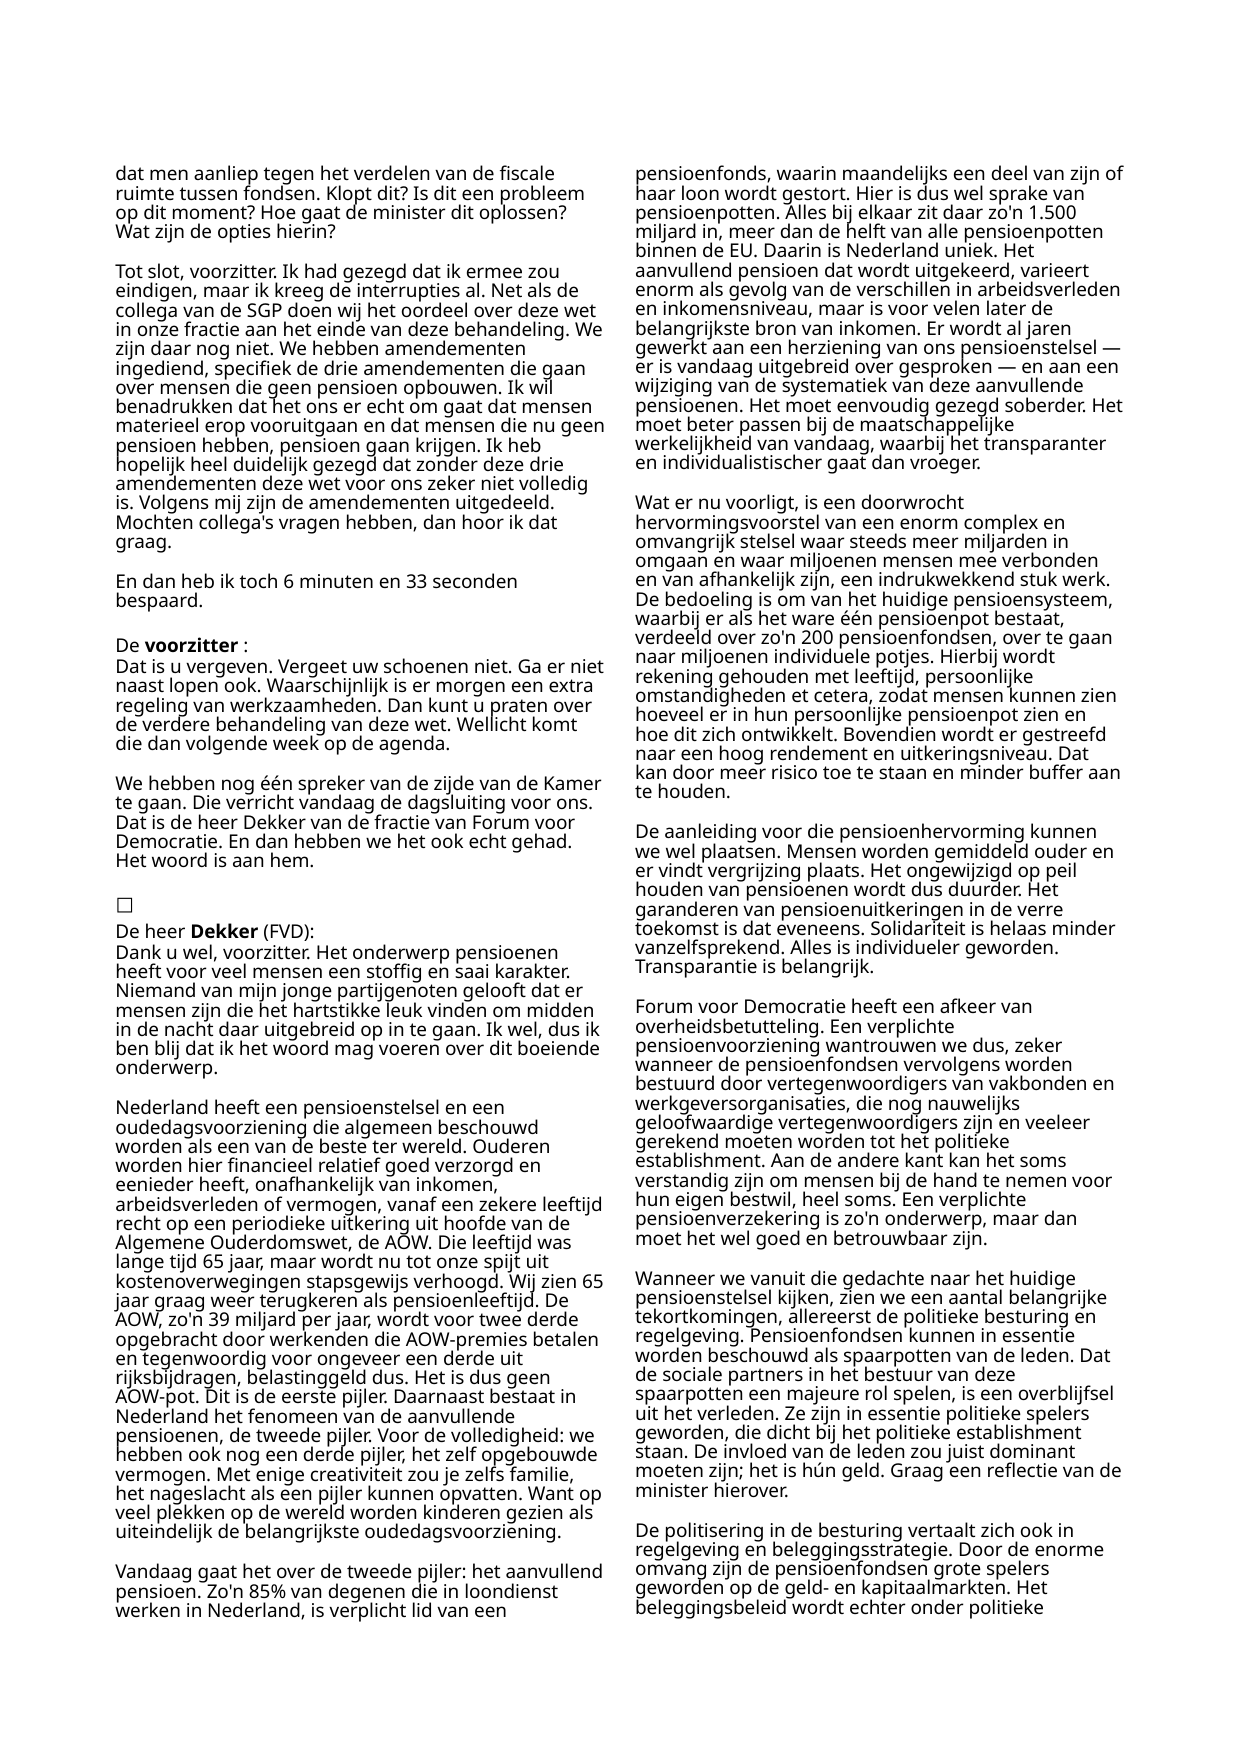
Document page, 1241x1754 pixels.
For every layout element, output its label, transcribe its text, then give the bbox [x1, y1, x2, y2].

text Tot slot, voorzitter. Ik had gezegd dat ik ermee zou eindigen, maar ik kreeg de interrupties al. Net als de collega van de SGP doen wij het oordeel over deze wet in onze fractie aan het einde van deze behandeling. We zijn daar nog niet. We hebben amendementen ingediend, specifiek de drie amendementen die gaan over mensen die geen pensioen opbouwen. Ik wil benadrukken dat het ons er echt om gaat dat mensen materieel erop vooruitgaan en dat mensen die nu geen pensioen hebben, pensioen gaan krijgen. Ik heb hopelijk heel duidelijk gezegd dat zonder deze drie amendementen deze wet voor ons zeker niet volledig is. Volgens mij zijn de amendementen uitgedeeld. Mochten collega's vragen hebben, dan hoor ik dat graag. [115, 263, 605, 552]
text De aanleiding voor die pensioenhervorming kunnen we wel plaatsen. Mensen worden gemiddeld ouder en er vindt vergrijzing plaats. Het ongewijzigd op peil houden van pensioenen wordt dus duurder. Het garanderen van pensioenuitkeringen in de verre toekomst is dat eveneens. Solidariteit is helaas minder vanzelfsprekend. Alles is individueler geworden. Transparantie is belangrijk. [635, 823, 1125, 978]
text De politisering in de besturing vertaalt zich ook in regelgeving en beleggingsstrategie. Door de enorme omvang zijn de pensioenfondsen grote spelers geworden op de geld- en kapitaalmarkten. Het beleggingsbeleid wordt echter onder politieke [635, 1522, 1125, 1618]
text dat men aanliep tegen het verdelen van de fiscale ruimte tussen fondsen. Klopt dit? Is dit een probleem op dit moment? Hoe gaat de minister dit oplossen? Wat zijn de opties hierin? [115, 165, 605, 242]
text Vandaag gaat het over de tweede pijler: het aanvullend pensioen. Zo'n 85% van degenen die in loondienst werken in Nederland, is verplicht lid van een [115, 1563, 605, 1621]
text Wat er nu voorligt, is een doorwrocht hervormingsvoorstel van een enorm complex en omvangrijk stelsel waar steeds meer miljarden in omgaan en waar miljoenen mensen mee verbonden en van afhankelijk zijn, een indrukwekkend stuk werk. De bedoeling is om van het huidige pensioensysteem, waarbij er als het ware één pensioenpot bestaat, verdeeld over zo'n 200 pensioenfondsen, over te gaan naar miljoenen individuele potjes. Hierbij wordt rekening gehouden met leeftijd, persoonlijke omstandigheden et cetera, zodat mensen kunnen zien hoeveel er in hun persoonlijke pensioenpot zien en hoe dit zich ontwikkelt. Bovendien wordt er gestreefd naar een hoog rendement en uitkeringsniveau. Dat kan door meer risico toe te staan en minder buffer aan te houden. [635, 494, 1125, 803]
text We hebben nog één spreker van de zijde van de Kamer te gaan. Die verricht vandaag de dagsluiting voor ons. Dat is de heer Dekker van de fractie van Forum voor Democratie. En dan hebben we het ook echt gehad. Het woord is aan hem. [115, 775, 605, 871]
text Dat is u vergeven. Vergeet uw schoenen niet. Ga er niet naast lopen ook. Waarschijnlijk is er morgen een extra regeling van werkzaamheden. Dan kunt u praten over de verdere behandeling van deze wet. Wellicht komt die dan volgende week op de agenda. [115, 658, 605, 754]
text En dan heb ik toch 6 minuten en 33 seconden bespaard. [115, 573, 605, 611]
text De heer Dekker (FVD): [115, 918, 605, 944]
text Wanneer we vanuit die gedachte naar het huidige pensioenstelsel kijken, zien we een aantal belangrijke tekortkomingen, allereerst de politieke besturing en regelgeving. Pensioenfondsen kunnen in essentie worden beschouwd als spaarpotten van de leden. Dat de sociale partners in het bestuur van deze spaarpotten een majeure rol spelen, is een overblijfsel uit het verleden. Ze zijn in essentie politieke spelers geworden, die dicht bij het politieke establishment staan. De invloed van de leden zou juist dominant moeten zijn; het is hún geld. Graag een reflectie van de minister hierover. [635, 1269, 1125, 1501]
text De voorzitter : [115, 632, 605, 658]
text Dank u wel, voorzitter. Het onderwerp pensioenen heeft voor veel mensen een stoffig en saai karakter. Niemand van mijn jonge partijgenoten gelooft dat er mensen zijn die het hartstikke leuk vinden om midden in de nacht daar uitgebreid op in te gaan. Ik wel, dus ik ben blij dat ik het woord mag voeren over dit boeiende onderwerp. [115, 944, 605, 1079]
text ⬜ [115, 892, 605, 918]
text Forum voor Democratie heeft een afkeer van overheidsbetutteling. Een verplichte pensioenvoorziening wantrouwen we dus, zeker wanneer de pensioenfondsen vervolgens worden bestuurd door vertegenwoordigers van vakbonden en werkgeversorganisaties, die nog nauwelijks geloofwaardige vertegenwoordigers zijn en veeleer gerekend moeten worden tot het politieke establishment. Aan de andere kant kan het soms verstandig zijn om mensen bij de hand te nemen voor hun eigen bestwil, heel soms. Een verplichte pensioenverzekering is zo'n onderwerp, maar dan moet het wel goed en betrouwbaar zijn. [635, 998, 1125, 1249]
text Nederland heeft een pensioenstelsel en een oudedagsvoorziening die algemeen beschouwd worden als een van de beste ter wereld. Ouderen worden hier financieel relatief goed verzorgd en eenieder heeft, onafhankelijk van inkomen, arbeidsverleden of vermogen, vanaf een zekere leeftijd recht op een periodieke uitkering uit hoofde van de Algemene Ouderdomswet, de AOW. Die leeftijd was lange tijd 65 jaar, maar wordt nu tot onze spijt uit kostenoverwegingen stapsgewijs verhoogd. Wij zien 65 jaar graag weer terugkeren als pensioenleeftijd. De AOW, zo'n 39 miljard per jaar, wordt voor twee derde opgebracht door werkenden die AOW-premies betalen en tegenwoordig voor ongeveer een derde uit rijksbijdragen, belastinggeld dus. Het is dus geen AOW-pot. Dit is de eerste pijler. Daarnaast bestaat in Nederland het fenomeen van de aanvullende pensioenen, de tweede pijler. Voor de volledigheid: we hebben ook nog een derde pijler, het zelf opgebouwde vermogen. Met enige creativiteit zou je zelfs familie, het nageslacht als een pijler kunnen opvatten. Want op veel plekken op de wereld worden kinderen gezien als uiteindelijk de belangrijkste oudedagsvoorziening. [115, 1099, 605, 1543]
text pensioenfonds, waarin maandelijks een deel van zijn of haar loon wordt gestort. Hier is dus wel sprake van pensioenpotten. Alles bij elkaar zit daar zo'n 1.500 miljard in, meer dan de helft van alle pensioenpotten binnen de EU. Daarin is Nederland uniek. Het aanvullend pensioen dat wordt uitgekeerd, varieert enorm als gevolg van de verschillen in arbeidsverleden en inkomensniveau, maar is voor velen later de belangrijkste bron van inkomen. Er wordt al jaren gewerkt aan een herziening van ons pensioenstelsel — er is vandaag uitgebreid over gesproken — en aan een wijziging van de systematiek van deze aanvullende pensioenen. Het moet eenvoudig gezegd soberder. Het moet beter passen bij de maatschappelijke werkelijkheid van vandaag, waarbij het transparanter en individualistischer gaat dan vroeger. [635, 165, 1125, 474]
